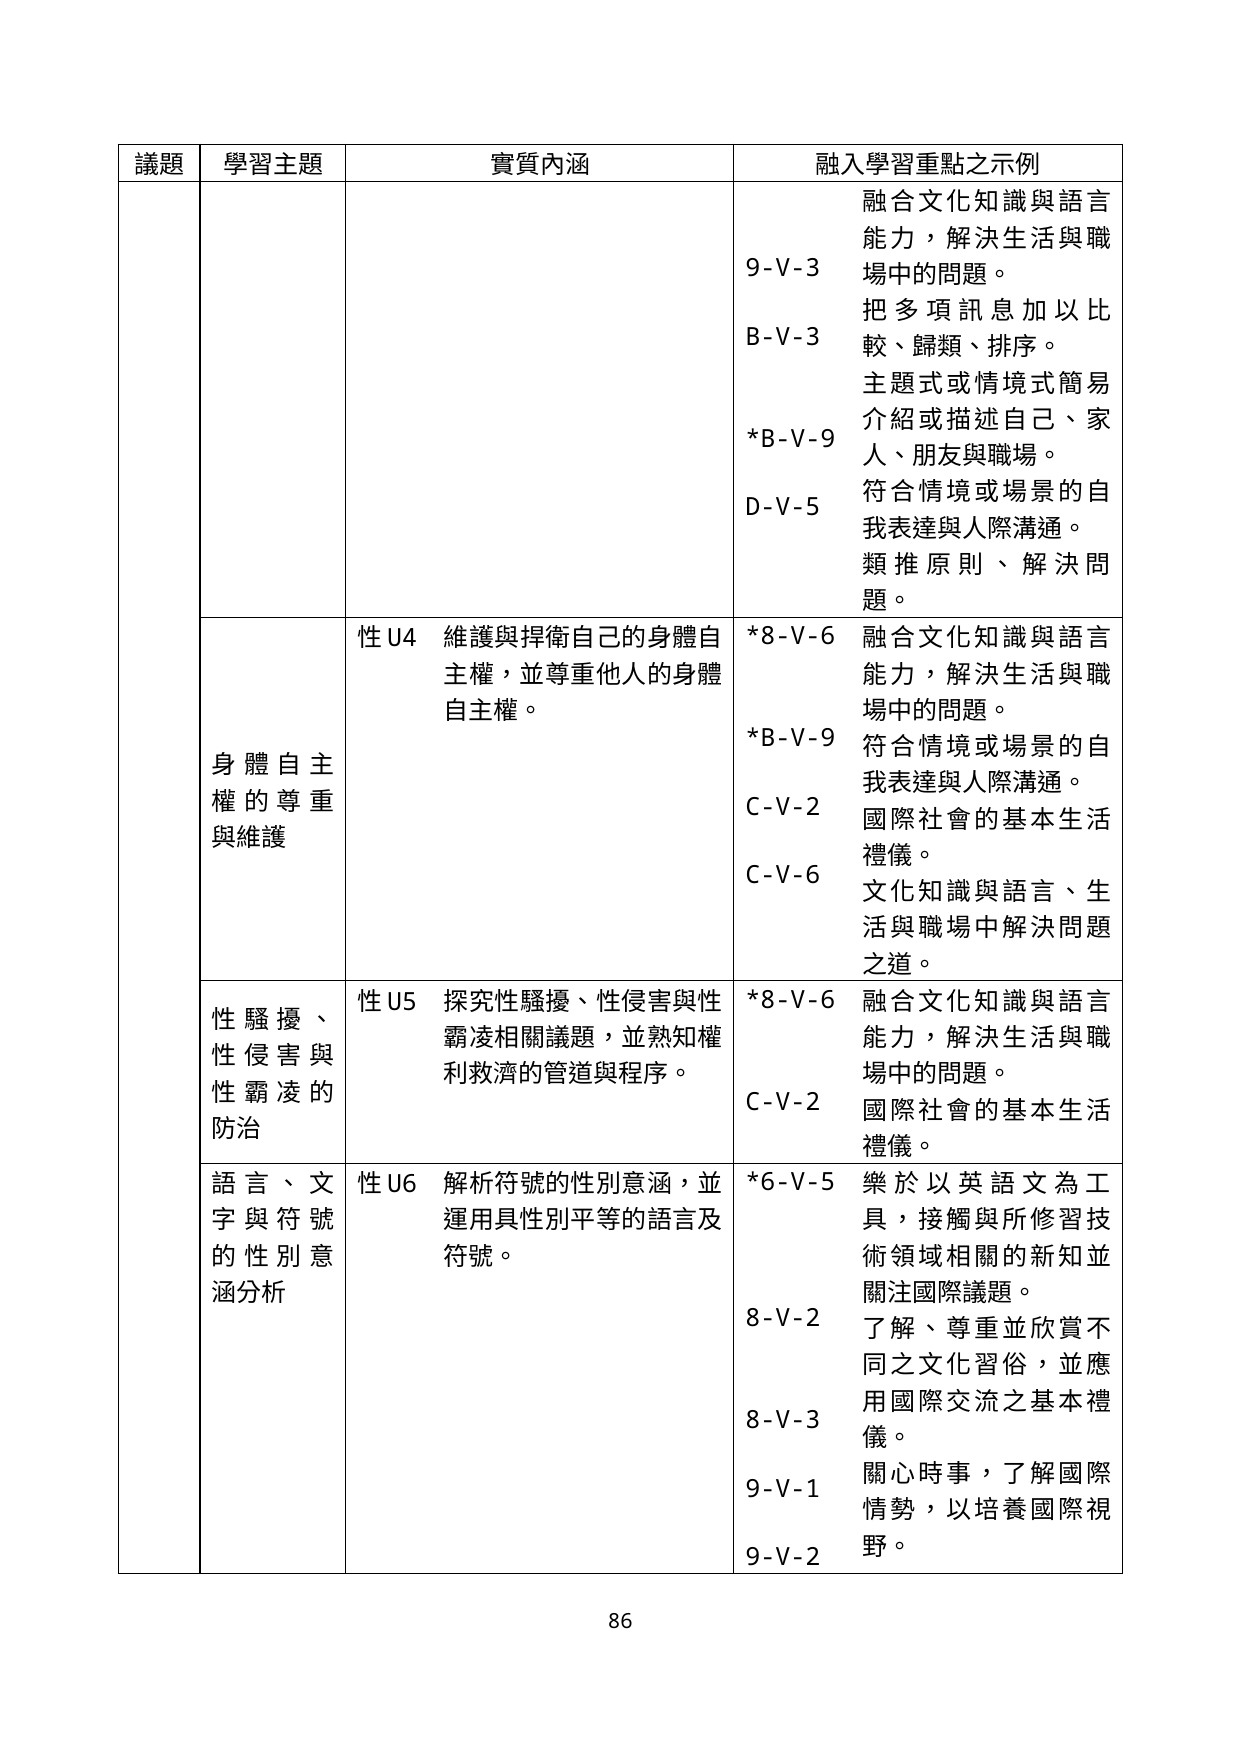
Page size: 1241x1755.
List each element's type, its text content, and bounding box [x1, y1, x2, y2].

table_cell *8-V-6 C-V-2 [734, 981, 851, 1163]
table_cell 性U5 [346, 981, 432, 1163]
table_header 實質內涵 [346, 145, 733, 181]
table_cell *8-V-6 *B-V-9 C-V-2 C-V-6 [734, 618, 851, 980]
table_cell [119, 182, 199, 1572]
table_header 議題 [119, 145, 199, 181]
table_cell 9-V-3 B-V-3 *B-V-9 D-V-5 [734, 182, 851, 617]
table_cell 維護與捍衛自己的身體自主權，並尊重他人的身體自主權。 [432, 618, 733, 980]
table_cell 性U4 [346, 618, 432, 980]
table_cell 融合文化知識與語言能力，解決生活與職場中的問題。 把多項訊息加以比較、歸類、排序。 主題式或情境式簡易介紹或描述自己、家人、朋友與職場。 符合情境或場景的自我表達與人際溝通。 類推原則、解決問題。 [851, 182, 1122, 617]
table_header 融入學習重點之示例 [734, 145, 1122, 181]
table_cell 性騷擾、性侵害與性霸凌的防治 [201, 981, 345, 1163]
table_cell 融合文化知識與語言能力，解決生活與職場中的問題。 符合情境或場景的自我表達與人際溝通。 國際社會的基本生活禮儀。 文化知識與語言、生活與職場中解決問題之道。 [851, 618, 1122, 980]
table_cell [346, 182, 432, 617]
table_cell 解析符號的性別意涵，並運用具性別平等的語言及符號。 [432, 1164, 733, 1572]
table_cell 探究性騷擾、性侵害與性霸凌相關議題，並熟知權利救濟的管道與程序。 [432, 981, 733, 1163]
table_header 學習主題 [201, 145, 345, 181]
table_cell 性U6 [346, 1164, 432, 1572]
table_cell 樂於以英語文為工具，接觸與所修習技術領域相關的新知並關注國際議題。 了解、尊重並欣賞不同之文化習俗，並應用國際交流之基本禮儀。 關心時事，了解國際情勢，以培養國際視野。 [851, 1164, 1122, 1572]
table_cell 語言、文字與符號的性別意涵分析 [201, 1164, 345, 1572]
table_cell 身體自主權的尊重與維護 [201, 618, 345, 980]
table_cell [432, 182, 733, 617]
table_cell [201, 182, 345, 617]
table_cell *6-V-5 8-V-2 8-V-3 9-V-1 9-V-2 [734, 1164, 851, 1572]
table_cell 融合文化知識與語言能力，解決生活與職場中的問題。 國際社會的基本生活禮儀。 [851, 981, 1122, 1163]
